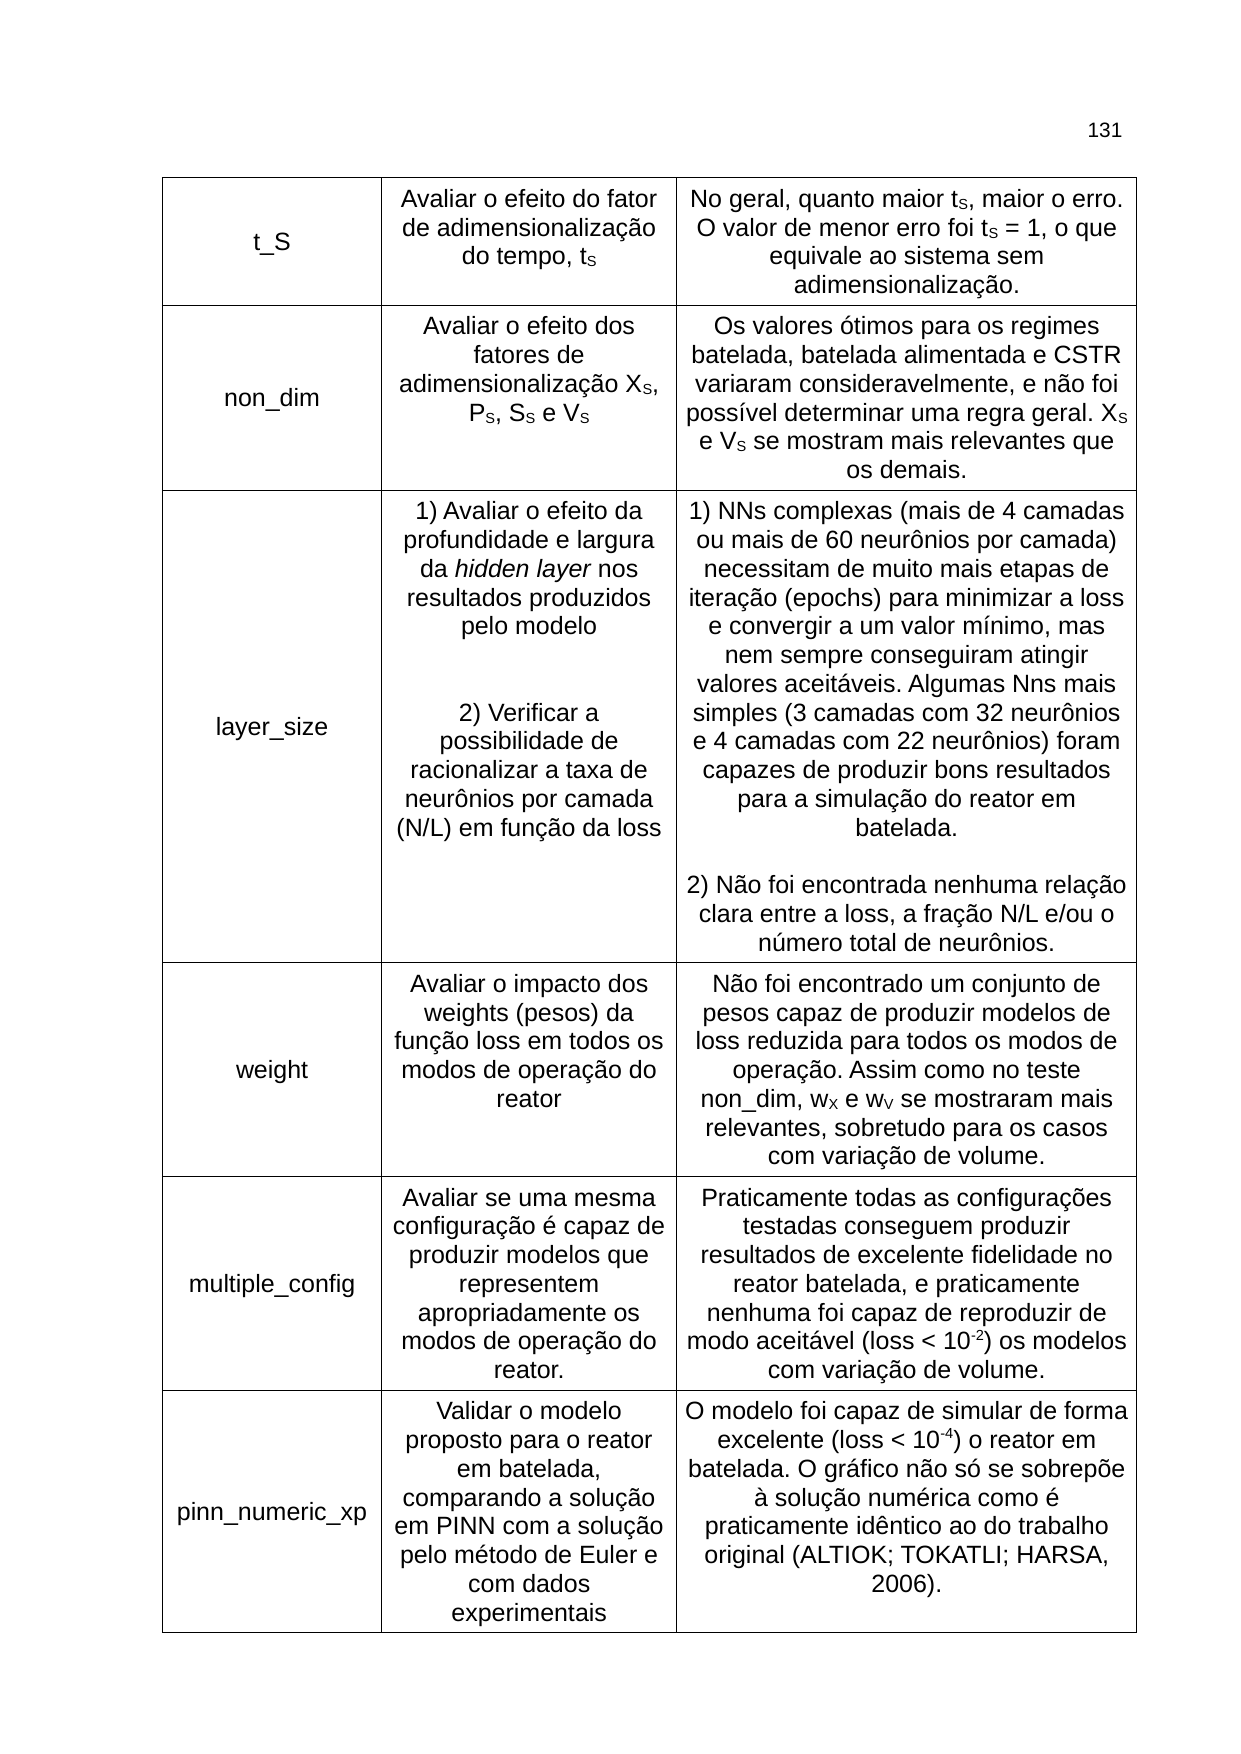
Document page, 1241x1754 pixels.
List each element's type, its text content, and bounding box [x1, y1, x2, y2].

table_cell layer_size [163, 491, 381, 962]
table_cell weight [163, 963, 381, 1176]
table_cell 1) NNs complexas (mais de 4 camadas ou mais de 60 neurônios por camada) necessitam de muito mais etapas de iteração (epochs) para minimizar a loss e convergir a um valor mínimo, mas nem sempre conseguiram atingir valores aceitáveis. Algumas Nns mais simples (3 camadas com 32 neurônios e 4 camadas com 22 neurônios) foram capazes de produzir bons resultados para a simulação do reator em batelada. 2) Não foi encontrada nenhuma relação clara entre a loss, a fração N/L e/ou o número total de neurônios. [677, 491, 1136, 962]
table_cell Não foi encontrado um conjunto de pesos capaz de produzir modelos de loss reduzida para todos os modos de operação. Assim como no teste non_dim, wX e wV se mostraram mais relevantes, sobretudo para os casos com variação de volume. [677, 963, 1136, 1176]
table_cell Praticamente todas as configurações testadas conseguem produzir resultados de excelente fidelidade no reator batelada, e praticamente nenhuma foi capaz de reproduzir de modo aceitável (loss < 10-2) os modelos com variação de volume. [677, 1177, 1136, 1389]
table_cell t_S [163, 178, 381, 304]
table_cell O modelo foi capaz de simular de forma excelente (loss < 10-4) o reator em batelada. O gráfico não só se sobrepõe à solução numérica como é praticamente idêntico ao do trabalho original (ALTIOK; TOKATLI; HARSA, 2006). [677, 1391, 1136, 1632]
table_cell No geral, quanto maior tS, maior o erro. O valor de menor erro foi tS = 1, o que equivale ao sistema sem adimensionalização. [677, 178, 1136, 304]
table_cell Validar o modelo proposto para o reator em batelada, comparando a solução em PINN com a solução pelo método de Euler e com dados experimentais [382, 1391, 676, 1632]
table_cell pinn_numeric_xp [163, 1391, 381, 1632]
table_cell 1) Avaliar o efeito da profundidade e largura da hidden layer nos resultados produzidos pelo modelo 2) Verificar a possibilidade de racionalizar a taxa de neurônios por camada (N/L) em função da loss [382, 491, 676, 962]
table_cell non_dim [163, 306, 381, 489]
table_cell Avaliar o efeito dos fatores de adimensionalização XS, PS, SS e VS [382, 306, 676, 489]
table_cell Avaliar o efeito do fator de adimensionalização do tempo, tS [382, 178, 676, 304]
table_cell Avaliar se uma mesma configuração é capaz de produzir modelos que representem apropriadamente os modos de operação do reator. [382, 1177, 676, 1389]
table_cell Avaliar o impacto dos weights (pesos) da função loss em todos os modos de operação do reator [382, 963, 676, 1176]
table_cell multiple_config [163, 1177, 381, 1389]
table_cell Os valores ótimos para os regimes batelada, batelada alimentada e CSTR variaram consideravelmente, e não foi possível determinar uma regra geral. XS e VS se mostram mais relevantes que os demais. [677, 306, 1136, 489]
